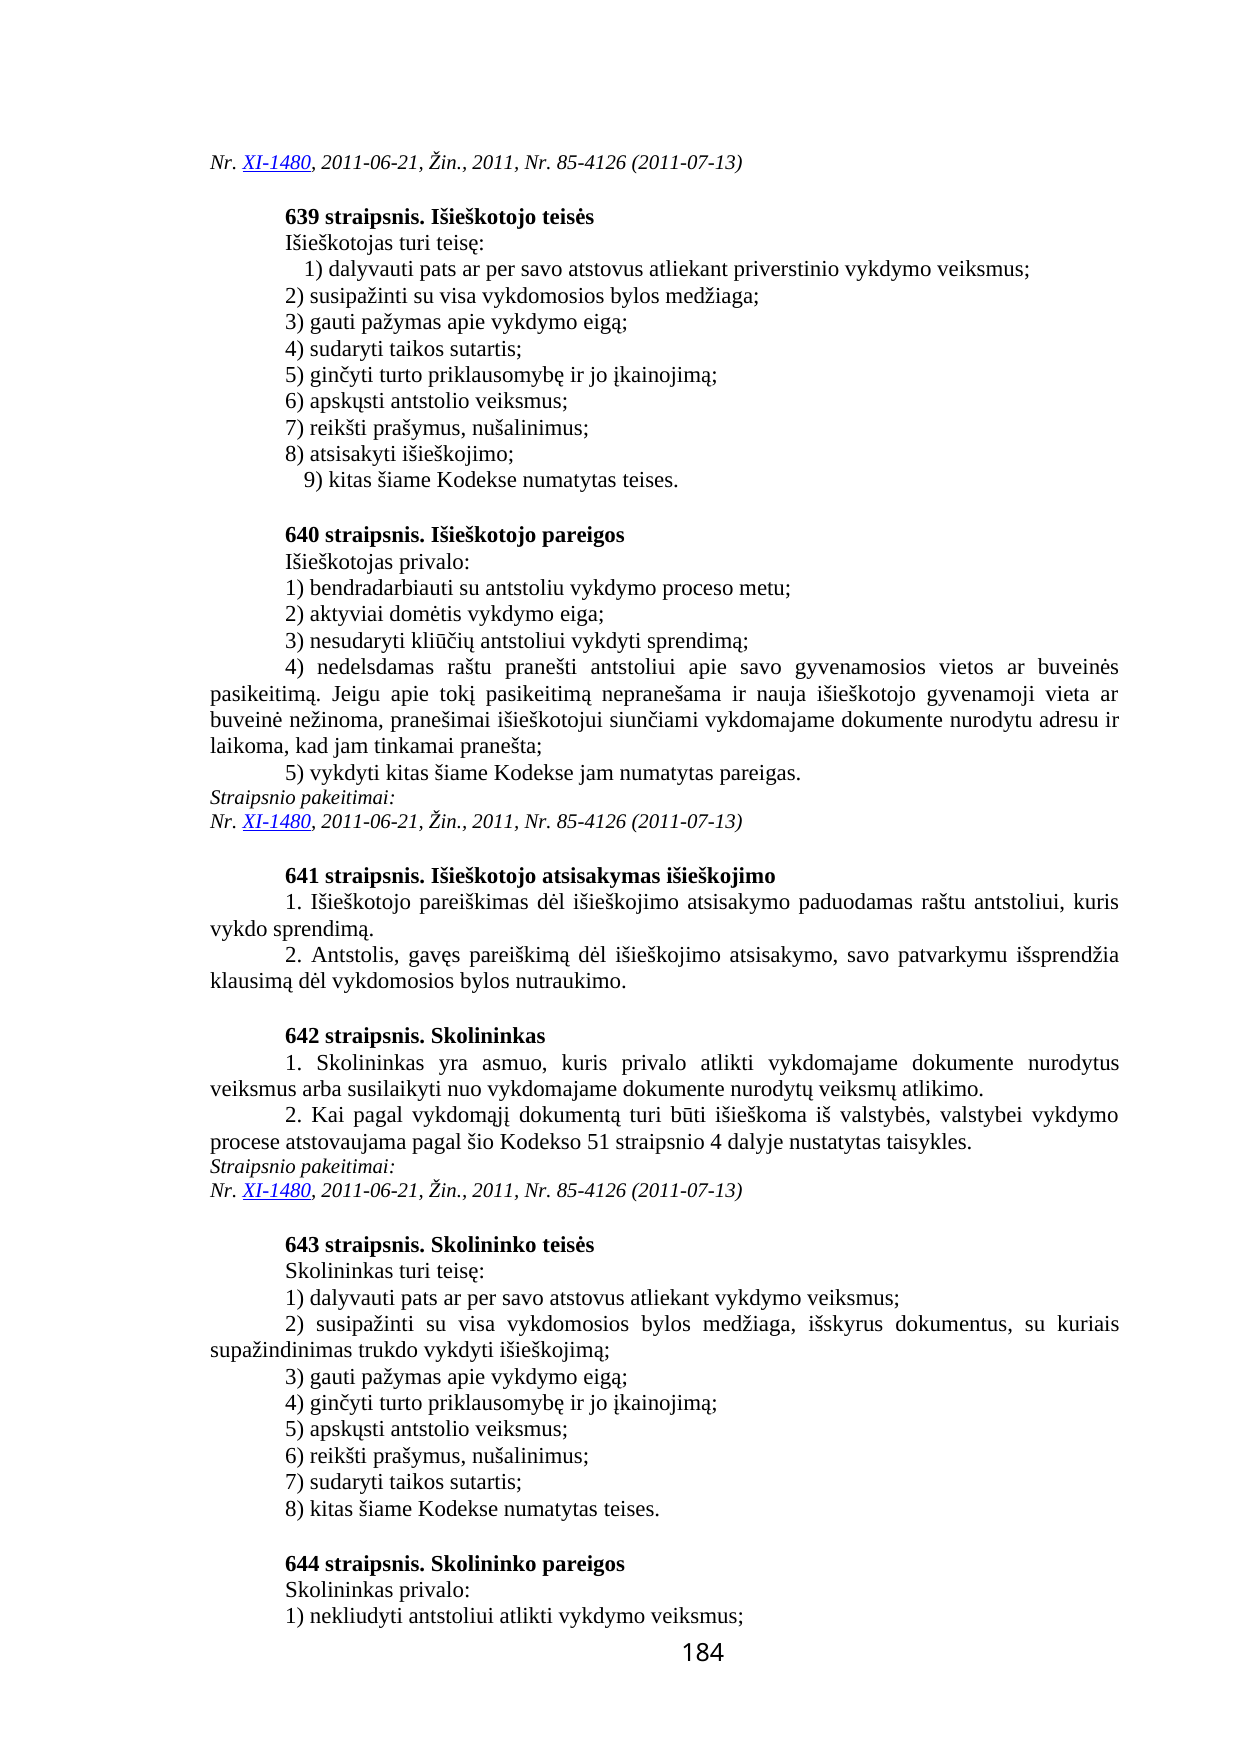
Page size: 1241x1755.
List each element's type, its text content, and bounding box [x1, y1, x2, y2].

text 641 straipsnis. Išieškotojo atsisakymas išieškojimo [210, 862, 1120, 888]
text 640 straipsnis. Išieškotojo pareigos [210, 521, 1120, 548]
text 1. Išieškotojo pareiškimas dėl išieškojimo atsisakymo paduodamas raštu antstoliui, kuris vykdo sprendimą. [210, 888, 1120, 941]
text 1) dalyvauti pats ar per savo atstovus atliekant vykdymo veiksmus; [210, 1284, 1120, 1310]
text Išieškotojas turi teisę: [210, 229, 1120, 256]
text 2) aktyviai domėtis vykdymo eiga; [210, 601, 1120, 627]
text 2) susipažinti su visa vykdomosios bylos medžiaga; [210, 282, 1120, 308]
text 644 straipsnis. Skolininko pareigos [210, 1550, 1120, 1576]
text Nr. XI-1480, 2011-06-21, Žin., 2011, Nr. 85-4126 (2011-07-13) [210, 1178, 1120, 1202]
text 1) nekliudyti antstoliui atlikti vykdymo veiksmus; [210, 1602, 1120, 1629]
text Skolininkas privalo: [210, 1576, 1120, 1602]
text 1. Skolininkas yra asmuo, kuris privalo atlikti vykdomajame dokumente nurodytus veiksmus arba susilaikyti nuo vykdomajame dokumente nurodytų veiksmų atlikimo. [210, 1049, 1120, 1101]
text 5) ginčyti turto priklausomybę ir jo įkainojimą; [210, 361, 1120, 387]
text 3) gauti pažymas apie vykdymo eigą; [210, 1363, 1120, 1389]
text 3) nesudaryti kliūčių antstoliui vykdyti sprendimą; [210, 627, 1120, 653]
text 2) susipažinti su visa vykdomosios bylos medžiaga, išskyrus dokumentus, su kuriais supažindinimas trukdo vykdyti išieškojimą; [210, 1310, 1120, 1363]
text 4) sudaryti taikos sutartis; [210, 334, 1120, 361]
text Straipsnio pakeitimai: [210, 785, 1120, 809]
text Nr. XI-1480, 2011-06-21, Žin., 2011, Nr. 85-4126 (2011-07-13) [210, 809, 1120, 833]
text 1) bendradarbiauti su antstoliu vykdymo proceso metu; [210, 574, 1120, 601]
text 6) apskųsti antstolio veiksmus; [210, 387, 1120, 414]
text 7) sudaryti taikos sutartis; [210, 1468, 1120, 1494]
text 5) vykdyti kitas šiame Kodekse jam numatytas pareigas. [210, 759, 1120, 785]
text 8) atsisakyti išieškojimo; [210, 440, 1120, 466]
text Straipsnio pakeitimai: [210, 1154, 1120, 1178]
text 3) gauti pažymas apie vykdymo eigą; [210, 308, 1120, 334]
text 8) kitas šiame Kodekse numatytas teises. [210, 1494, 1120, 1521]
text 7) reikšti prašymus, nušalinimus; [210, 414, 1120, 440]
text 2. Antstolis, gavęs pareiškimą dėl išieškojimo atsisakymo, savo patvarkymu išsprendžia klausimą dėl vykdomosios bylos nutraukimo. [210, 941, 1120, 994]
text 639 straipsnis. Išieškotojo teisės [210, 203, 1120, 229]
text 9) kitas šiame Kodekse numatytas teises. [229, 466, 1120, 493]
text 5) apskųsti antstolio veiksmus; [210, 1416, 1120, 1442]
text 4) nedelsdamas raštu pranešti antstoliui apie savo gyvenamosios vietos ar buveinės pasikeitimą. Jeigu apie tokį pasikeitimą nepranešama ir nauja išieškotojo gyvenamoji vieta ar buveinė nežinoma, pranešimai išieškotojui siunčiami vykdomajame dokumente nurodytu adresu ir laikoma, kad jam tinkamai pranešta; [210, 653, 1120, 759]
text Išieškotojas privalo: [210, 548, 1120, 574]
text 1) dalyvauti pats ar per savo atstovus atliekant priverstinio vykdymo veiksmus; [229, 256, 1120, 282]
text Skolininkas turi teisę: [210, 1257, 1120, 1284]
text 6) reikšti prašymus, nušalinimus; [210, 1442, 1120, 1468]
text 642 straipsnis. Skolininkas [210, 1022, 1120, 1049]
text 2. Kai pagal vykdomąjį dokumentą turi būti išieškoma iš valstybės, valstybei vykdymo procese atstovaujama pagal šio Kodekso 51 straipsnio 4 dalyje nustatytas taisykles. [210, 1101, 1120, 1154]
text Nr. XI-1480, 2011-06-21, Žin., 2011, Nr. 85-4126 (2011-07-13) [210, 150, 1120, 174]
text 4) ginčyti turto priklausomybę ir jo įkainojimą; [210, 1389, 1120, 1416]
text 643 straipsnis. Skolininko teisės [210, 1231, 1120, 1257]
